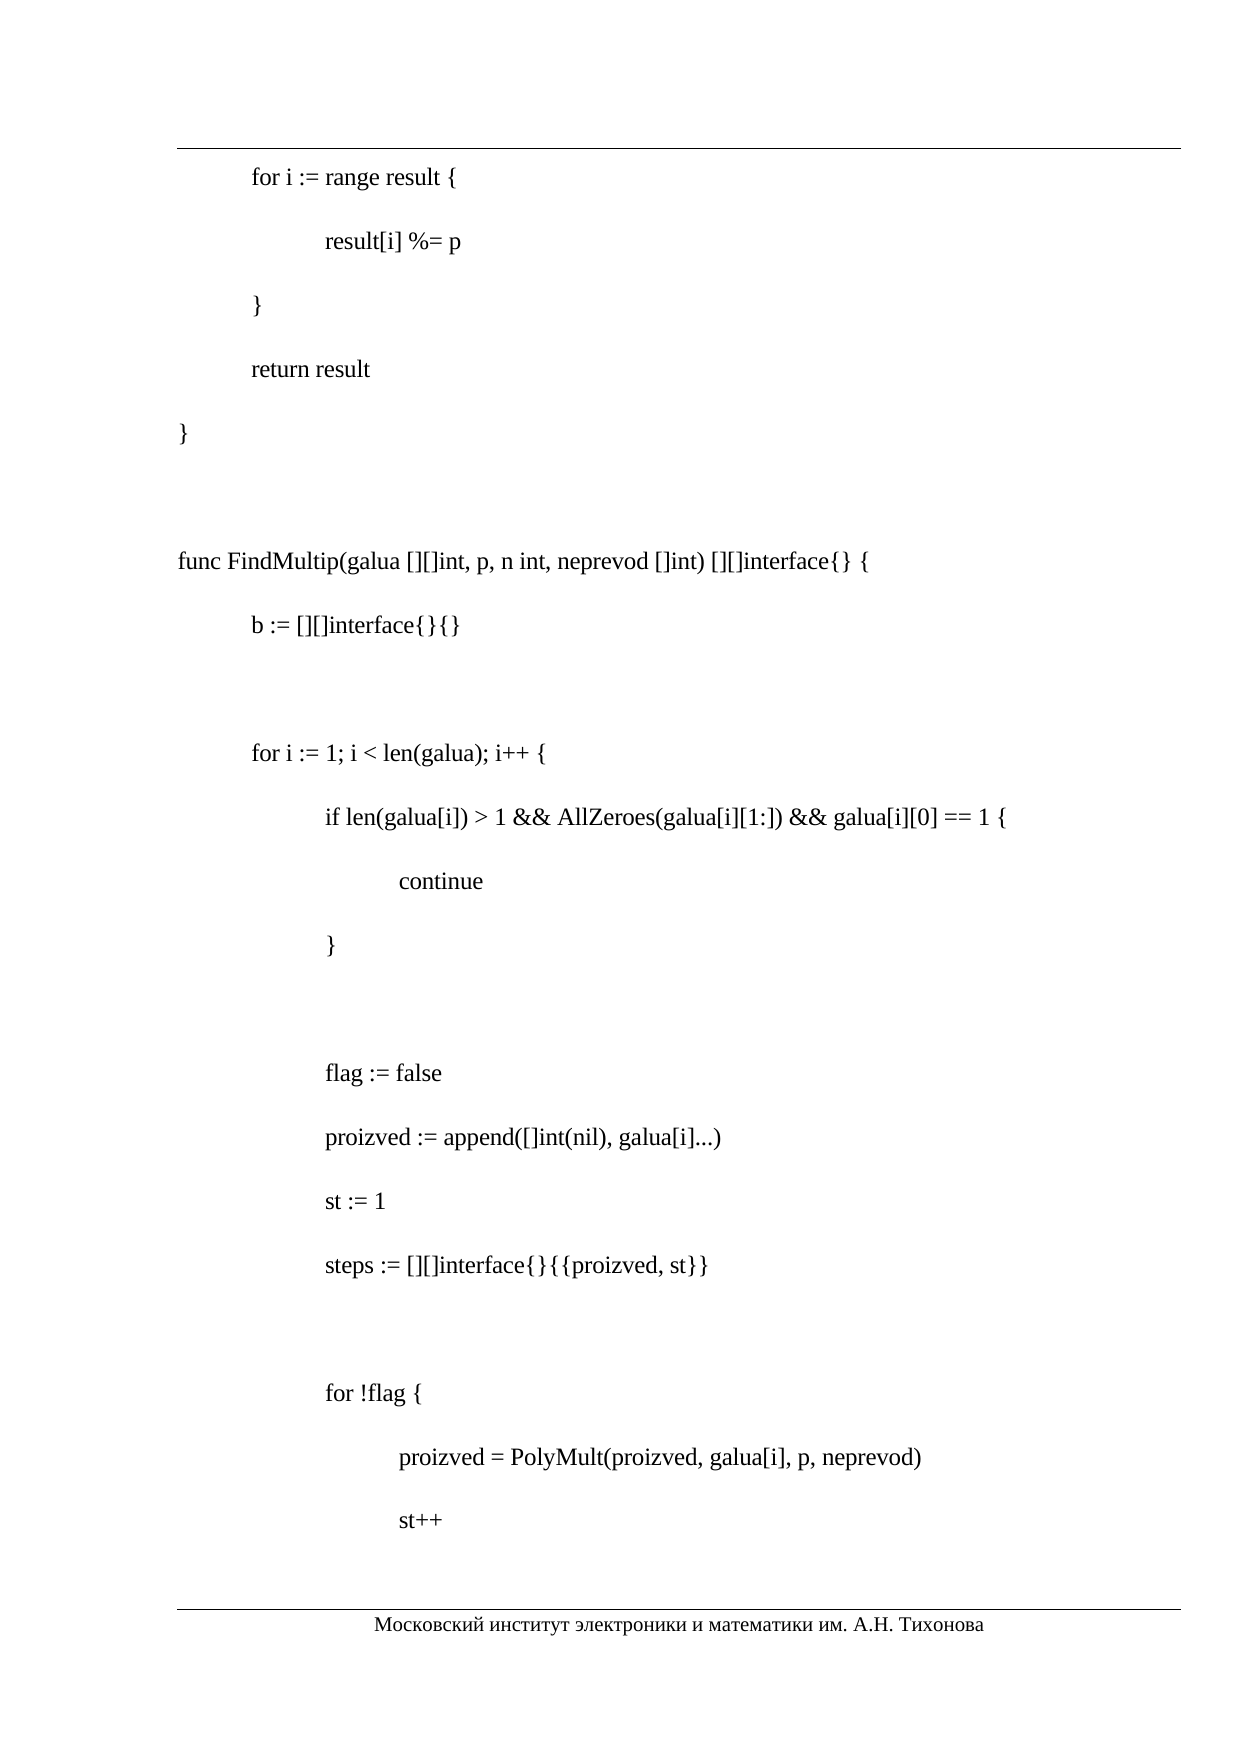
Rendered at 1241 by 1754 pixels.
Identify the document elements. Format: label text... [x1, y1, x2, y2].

text } [177, 418, 1181, 447]
text st := 1 [177, 1186, 1181, 1214]
text b := [][]interface{}{} [177, 610, 1181, 639]
text continue [177, 866, 1181, 895]
text st++ [177, 1506, 1181, 1534]
text for !flag { [177, 1378, 1181, 1406]
text func FindMultip(galua [][]int, p, n int, neprevod []int) [][]interface{} { [177, 546, 1181, 575]
text result[i] %= p [177, 226, 1181, 255]
text flag := false [177, 1058, 1181, 1087]
text steps := [][]interface{}{{proizved, st}} [177, 1250, 1181, 1278]
text proizved := append([]int(nil), galua[i]...) [177, 1122, 1181, 1151]
text return result [177, 354, 1181, 383]
text if len(galua[i]) > 1 && AllZeroes(galua[i][1:]) && galua[i][0] == 1 { [177, 802, 1181, 831]
text } [177, 930, 1181, 959]
text } [177, 290, 1181, 319]
text proizved = PolyMult(proizved, galua[i], p, neprevod) [177, 1442, 1181, 1470]
text for i := range result { [177, 162, 1181, 191]
text for i := 1; i < len(galua); i++ { [177, 738, 1181, 767]
